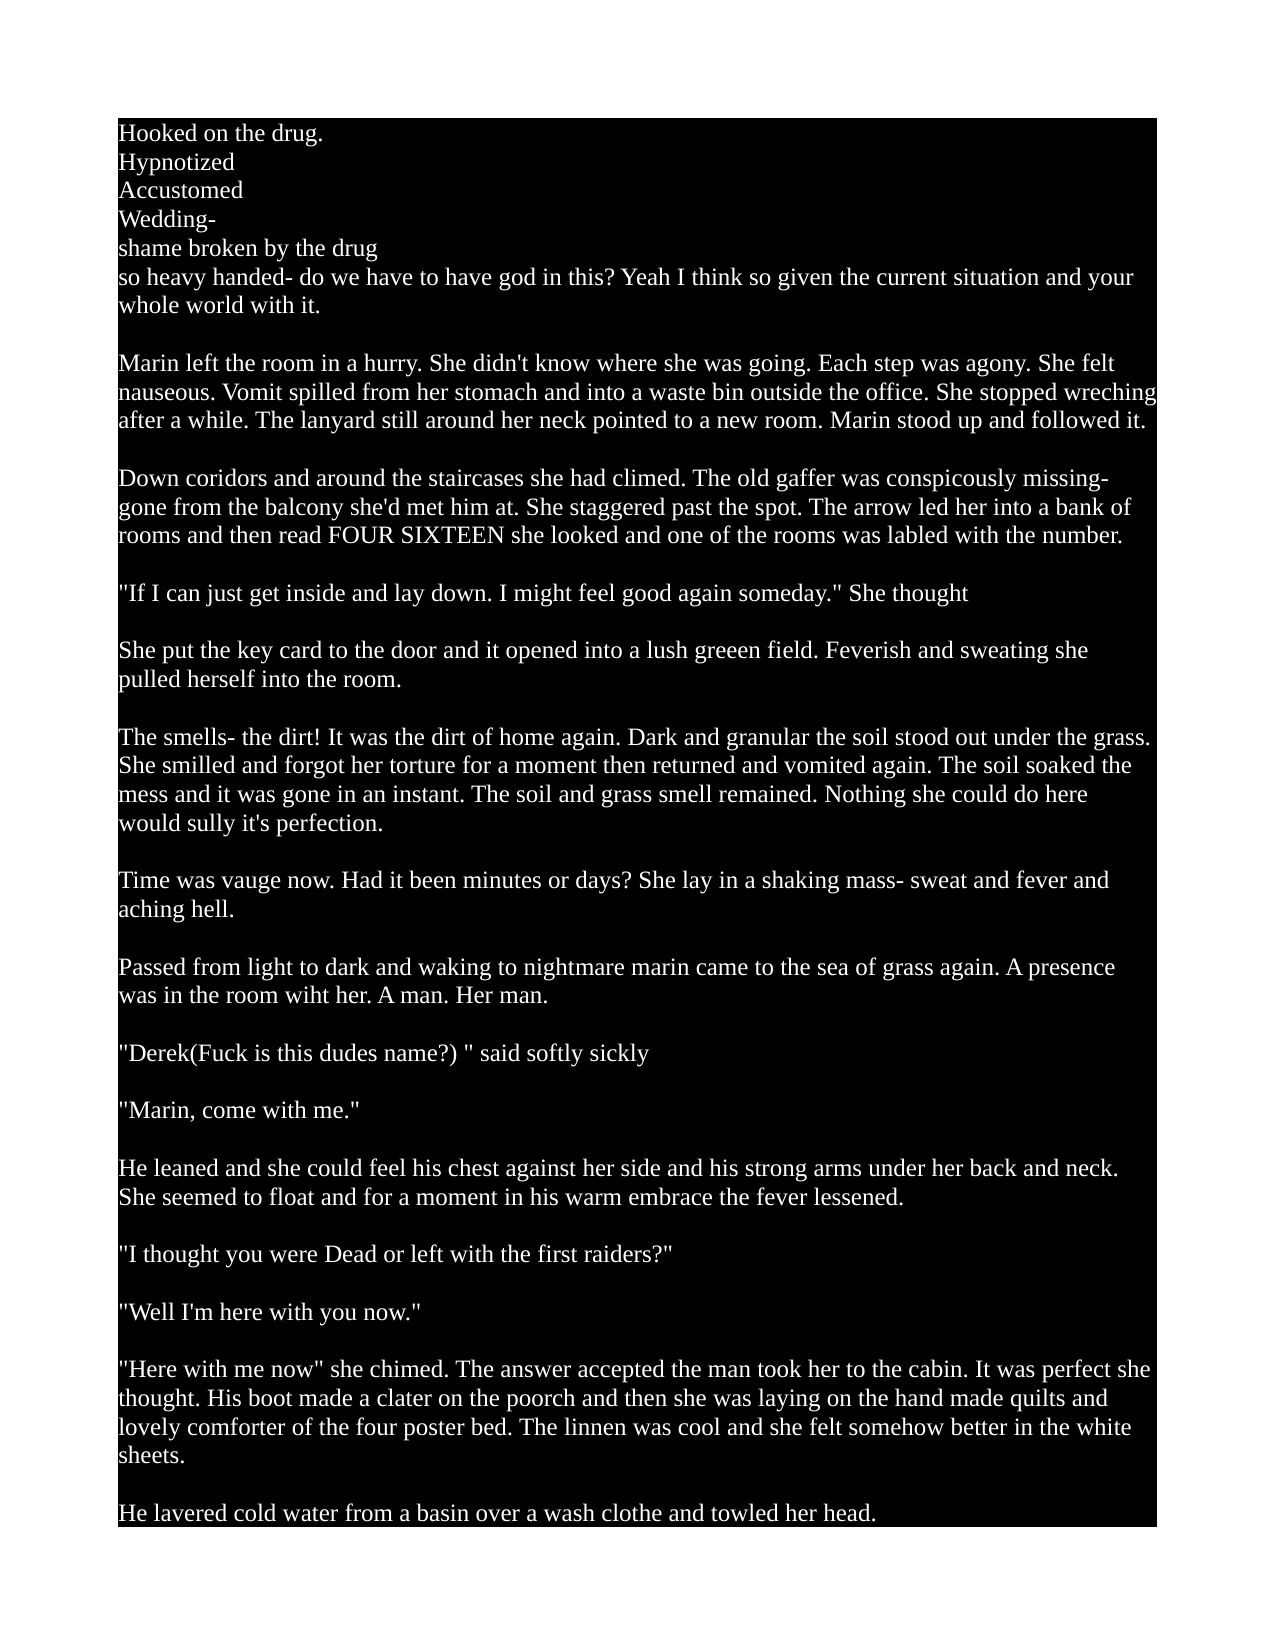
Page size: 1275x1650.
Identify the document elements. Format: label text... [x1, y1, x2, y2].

text "Marin, come with me." He leaned and she could feel his chest against her side and his strong arms under her back and neck. [118, 1096, 1157, 1182]
text Hooked on the drug. [118, 118, 1157, 147]
text "Derek(Fuck is this dudes name?) " said softly sickly [118, 1038, 1157, 1067]
text shame broken by the drug [118, 233, 1157, 262]
text "Well I'm here with you now." [118, 1297, 1157, 1326]
text "If I can just get inside and lay down. I might feel good again someday." She thought She put the key card to the door and it opened into a lush greeen field. Feverish and sweating she pulled herself into the room. The smells- the dirt! It was the dirt of home again. Dark and granular the soil stood out under the grass. She smilled and forgot her torture for a moment then returned and vomited again. The soil soaked the mess and it was gone in an instant. The soil and grass smell remained. Nothing she could do here would sully it's perfection. [118, 578, 1157, 837]
text Hypnotized [118, 147, 1157, 176]
text Passed from light to dark and waking to nightmare marin came to the sea of grass again. A presence was in the room wiht her. A man. Her man. [118, 952, 1157, 1009]
text Down coridors and around the staircases she had climed. The old gaffer was conspicously missing- gone from the balcony she'd met him at. She staggered past the spot. The arrow led her into a bank of rooms and then read FOUR SIXTEEN she looked and one of the rooms was labled with the number. [118, 463, 1157, 549]
text "I thought you were Dead or left with the first raiders?" [118, 1239, 1157, 1268]
text Marin left the room in a hurry. She didn't know where she was going. Each step was agony. She felt nauseous. Vomit spilled from her stomach and into a waste bin outside the office. She stopped wreching after a while. The lanyard still around her neck pointed to a new room. Marin stood up and followed it. [118, 348, 1157, 434]
text She seemed to float and for a moment in his warm embrace the fever lessened. [118, 1182, 1157, 1211]
text so heavy handed- do we have to have god in this? Yeah I think so given the current situation and your whole world with it. [118, 262, 1157, 348]
text He lavered cold water from a basin over a wash clothe and towled her head. [118, 1498, 1157, 1527]
text Accustomed [118, 176, 1157, 204]
text Time was vauge now. Had it been minutes or days? She lay in a shaking mass- sweat and fever and aching hell. [118, 866, 1157, 923]
text "Here with me now" she chimed. The answer accepted the man took her to the cabin. It was perfect she thought. His boot made a clater on the poorch and then she was laying on the hand made quilts and lovely comforter of the four poster bed. The linnen was cool and she felt somehow better in the white sheets. [118, 1354, 1157, 1469]
text Wedding- [118, 204, 1157, 233]
